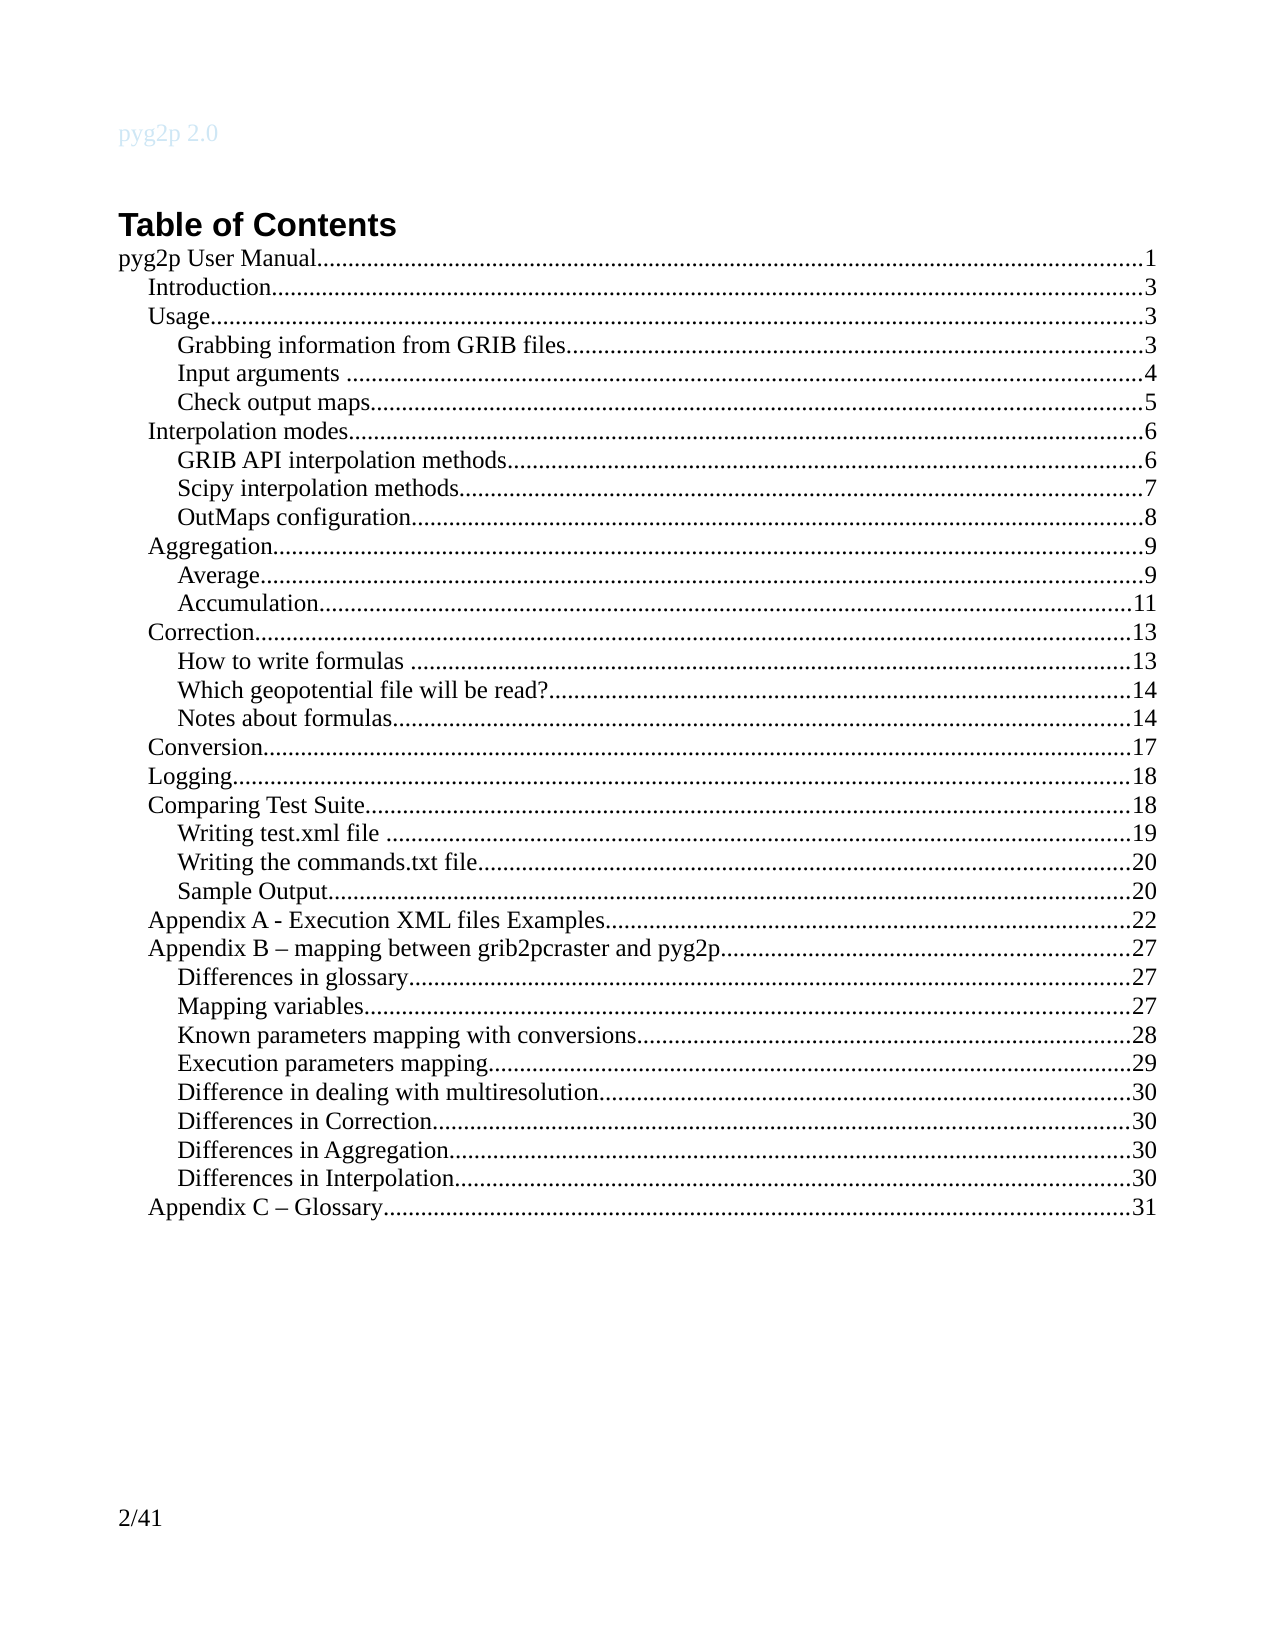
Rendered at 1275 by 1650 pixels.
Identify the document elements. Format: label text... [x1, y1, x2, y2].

text Interpolation modes 6 [148, 416, 1157, 445]
text Accumulation 11 [177, 588, 1157, 617]
text Sample Output 20 [177, 876, 1157, 905]
text Appendix A - Execution XML files Examples 22 [148, 905, 1157, 933]
text Input arguments 4 [177, 358, 1157, 387]
text Differences in glossary 27 [177, 962, 1157, 991]
text Appendix C – Glossary 31 [148, 1192, 1157, 1221]
text Writing test.xml file 19 [177, 818, 1157, 847]
text Check output maps 5 [177, 387, 1157, 416]
text Differences in Correction 30 [177, 1106, 1157, 1135]
text GRIB API interpolation methods 6 [177, 445, 1157, 473]
text Average 9 [177, 560, 1157, 588]
text Aggregation 9 [148, 531, 1157, 560]
text OutMaps configuration 8 [177, 502, 1157, 531]
text Usage 3 [148, 301, 1157, 330]
text Writing the commands.txt file 20 [177, 847, 1157, 876]
text Notes about formulas 14 [177, 703, 1157, 732]
text Logging 18 [148, 761, 1157, 790]
text Conversion 17 [148, 732, 1157, 761]
text Differences in Interpolation 30 [177, 1163, 1157, 1192]
text Execution parameters mapping 29 [177, 1048, 1157, 1077]
text Scipy interpolation methods 7 [177, 473, 1157, 502]
subtitle Table of Contents [118, 205, 1157, 243]
text Comparing Test Suite 18 [148, 790, 1157, 818]
text How to write formulas 13 [177, 646, 1157, 675]
text Grabbing information from GRIB files. 3 [177, 330, 1157, 358]
text pyg2p User Manual 1 [118, 243, 1157, 272]
text Differences in Aggregation 30 [177, 1135, 1157, 1163]
text Difference in dealing with multiresolution 30 [177, 1077, 1157, 1106]
text Appendix B – mapping between grib2pcraster and pyg2p 27 [148, 933, 1157, 962]
text Mapping variables 27 [177, 991, 1157, 1020]
text Introduction 3 [148, 272, 1157, 301]
text Known parameters mapping with conversions 28 [177, 1020, 1157, 1048]
text Which geopotential file will be read? 14 [177, 675, 1157, 703]
text Correction 13 [148, 617, 1157, 646]
